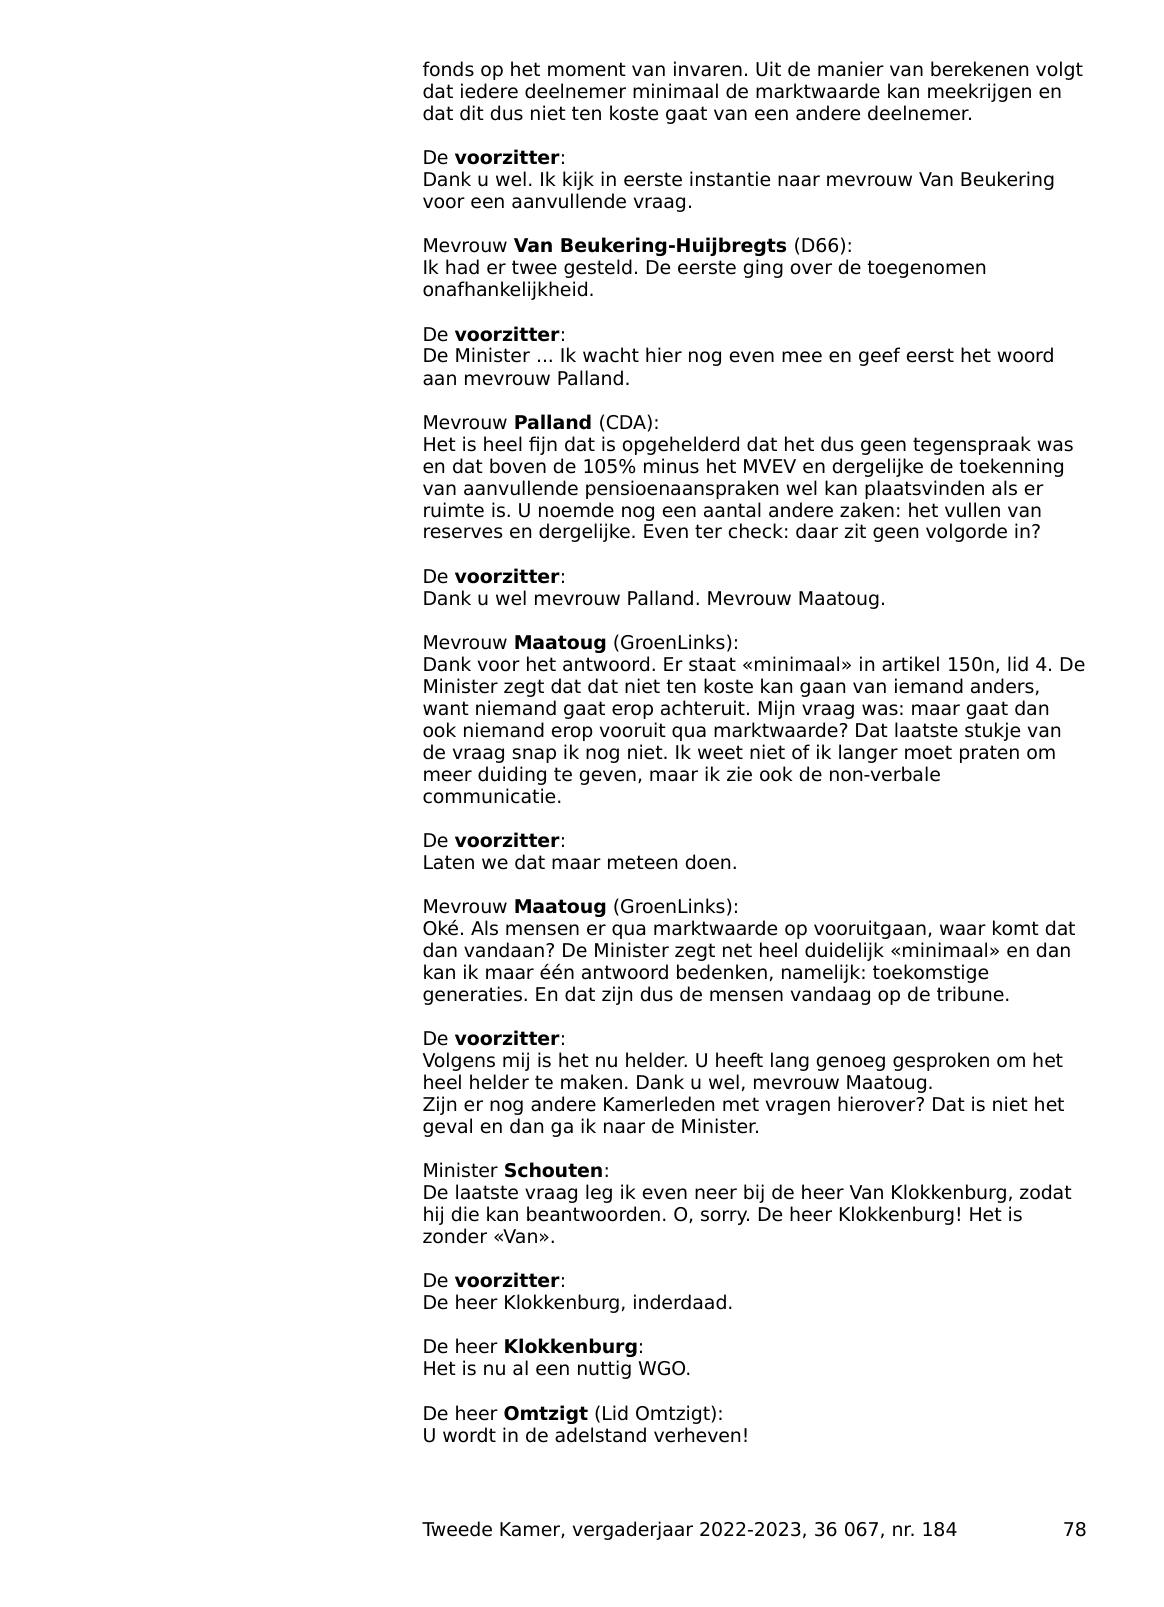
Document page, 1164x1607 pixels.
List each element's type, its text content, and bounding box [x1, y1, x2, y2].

text Dank u wel. Ik kijk in eerste instantie naar mevrouw Van Beukering voor een aanvullende vraag. [422, 169, 1087, 213]
text Ik had er twee gesteld. De eerste ging over de toegenomen onafhankelijkheid. [422, 257, 1087, 301]
text Het is nu al een nuttig WGO. [422, 1358, 1087, 1380]
text De heer Omtzigt (Lid Omtzigt): [422, 1402, 1087, 1424]
text Mevrouw Maatoug (GroenLinks): [422, 896, 1087, 918]
text Mevrouw Palland (CDA): [422, 412, 1087, 433]
text Oké. Als mensen er qua marktwaarde op vooruitgaan, waar komt dat dan vandaan? De Minister zegt net heel duidelijk «minimaal» en dan kan ik maar één antwoord bedenken, namelijk: toekomstige generaties. En dat zijn dus de mensen vandaag op de tribune. [422, 918, 1087, 1006]
text De voorzitter: [422, 323, 1087, 345]
text Laten we dat maar meteen doen. [422, 852, 1087, 874]
text Het is heel fijn dat is opgehelderd dat het dus geen tegenspraak was en dat boven de 105% minus het MVEV en dergelijke de toekenning van aanvullende pensioenaanspraken wel kan plaatsvinden als er ruimte is. U noemde nog een aantal andere zaken: het vullen van reserves en dergelijke. Even ter check: daar zit geen volgorde in? [422, 433, 1087, 543]
text fonds op het moment van invaren. Uit de manier van berekenen volgt dat iedere deelnemer minimaal de marktwaarde kan meekrijgen en dat dit dus niet ten koste gaat van een andere deelnemer. [422, 59, 1087, 125]
text Zijn er nog andere Kamerleden met vragen hierover? Dat is niet het geval en dan ga ik naar de Minister. [422, 1094, 1087, 1138]
text De heer Klokkenburg: [422, 1336, 1087, 1358]
text Mevrouw Maatoug (GroenLinks): [422, 632, 1087, 654]
text Volgens mij is het nu helder. U heeft lang genoeg gesproken om het heel helder te maken. Dank u wel, mevrouw Maatoug. [422, 1050, 1087, 1094]
text De heer Klokkenburg, inderdaad. [422, 1292, 1087, 1314]
text De voorzitter: [422, 566, 1087, 588]
text De voorzitter: [422, 1028, 1087, 1050]
text Dank u wel mevrouw Palland. Mevrouw Maatoug. [422, 588, 1087, 609]
text De voorzitter: [422, 830, 1087, 852]
text Dank voor het antwoord. Er staat «minimaal» in artikel 150n, lid 4. De Minister zegt dat dat niet ten koste kan gaan van iemand anders, want niemand gaat erop achteruit. Mijn vraag was: maar gaat dan ook niemand erop vooruit qua marktwaarde? Dat laatste stukje van de vraag snap ik nog niet. Ik weet niet of ik langer moet praten om meer duiding te geven, maar ik zie ook de non-verbale communicatie. [422, 654, 1087, 808]
text De Minister ... Ik wacht hier nog even mee en geef eerst het woord aan mevrouw Palland. [422, 345, 1087, 389]
text Mevrouw Van Beukering-Huijbregts (D66): [422, 235, 1087, 257]
text De voorzitter: [422, 1270, 1087, 1292]
text De laatste vraag leg ik even neer bij de heer Van Klokkenburg, zodat hij die kan beantwoorden. O, sorry. De heer Klokkenburg! Het is zonder «Van». [422, 1182, 1087, 1248]
text De voorzitter: [422, 147, 1087, 169]
text Minister Schouten: [422, 1160, 1087, 1182]
text U wordt in de adelstand verheven! [422, 1424, 1087, 1446]
